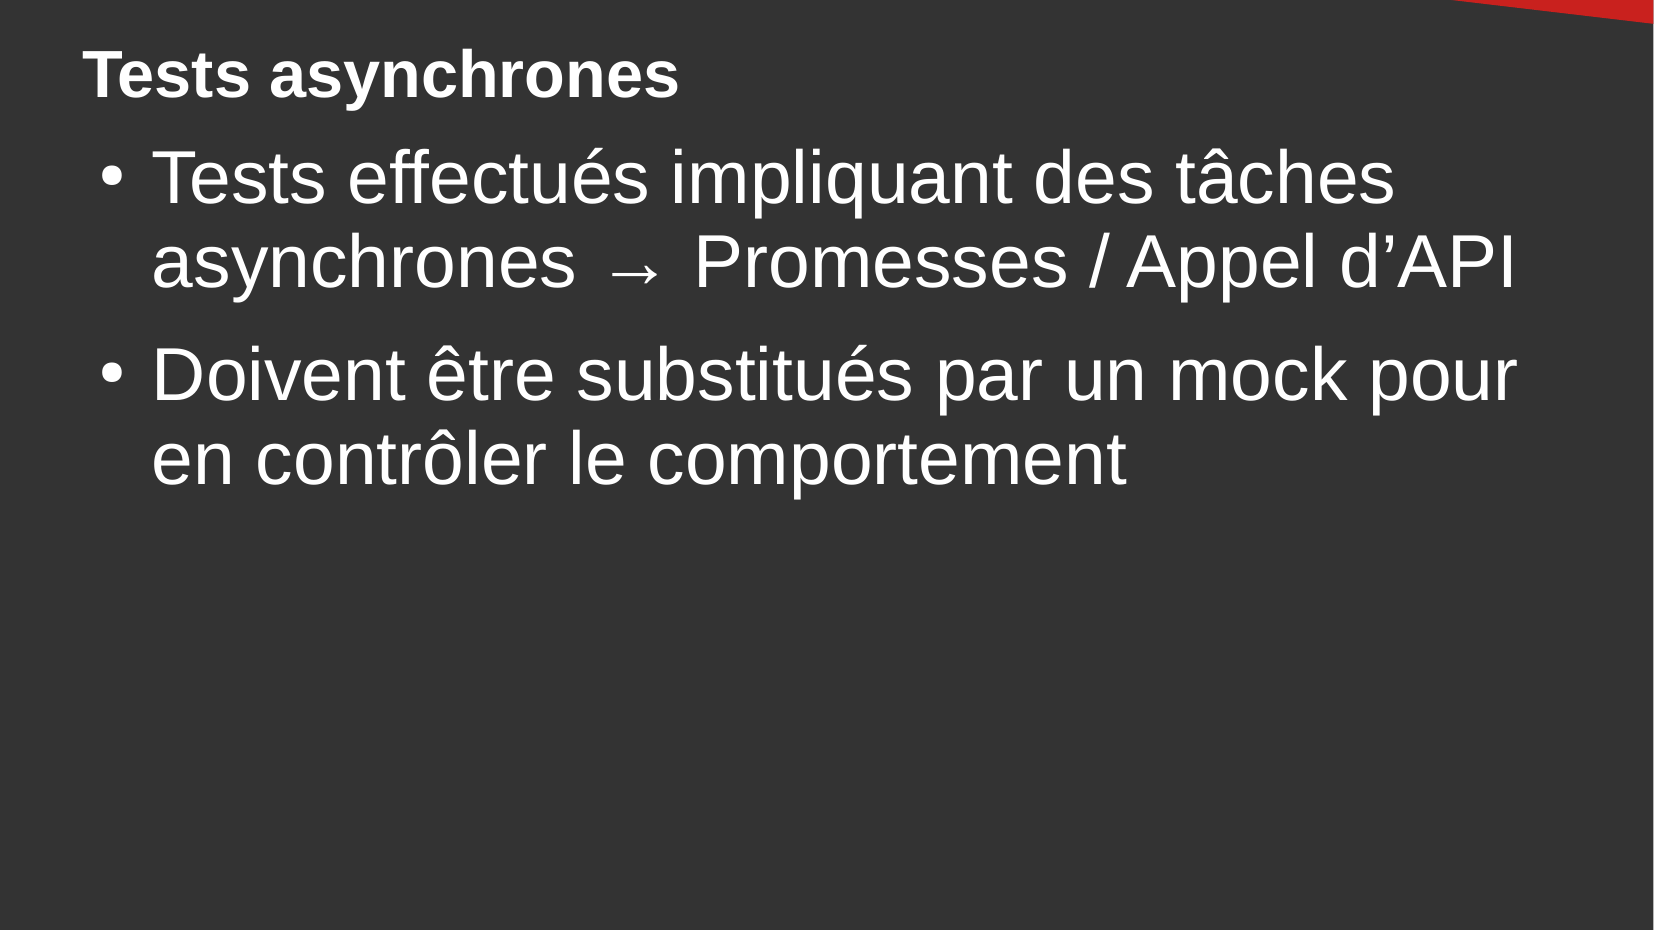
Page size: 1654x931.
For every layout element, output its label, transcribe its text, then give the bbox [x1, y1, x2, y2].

text_box [1451, 0, 1654, 24]
title Tests asynchrones [82, 37, 1571, 112]
list Tests effectués impliquant des tâches asynchrones → Promesses / Appel d’API Doivent être substitués par un mock pour en contrôler le comportement [80, 135, 1619, 721]
